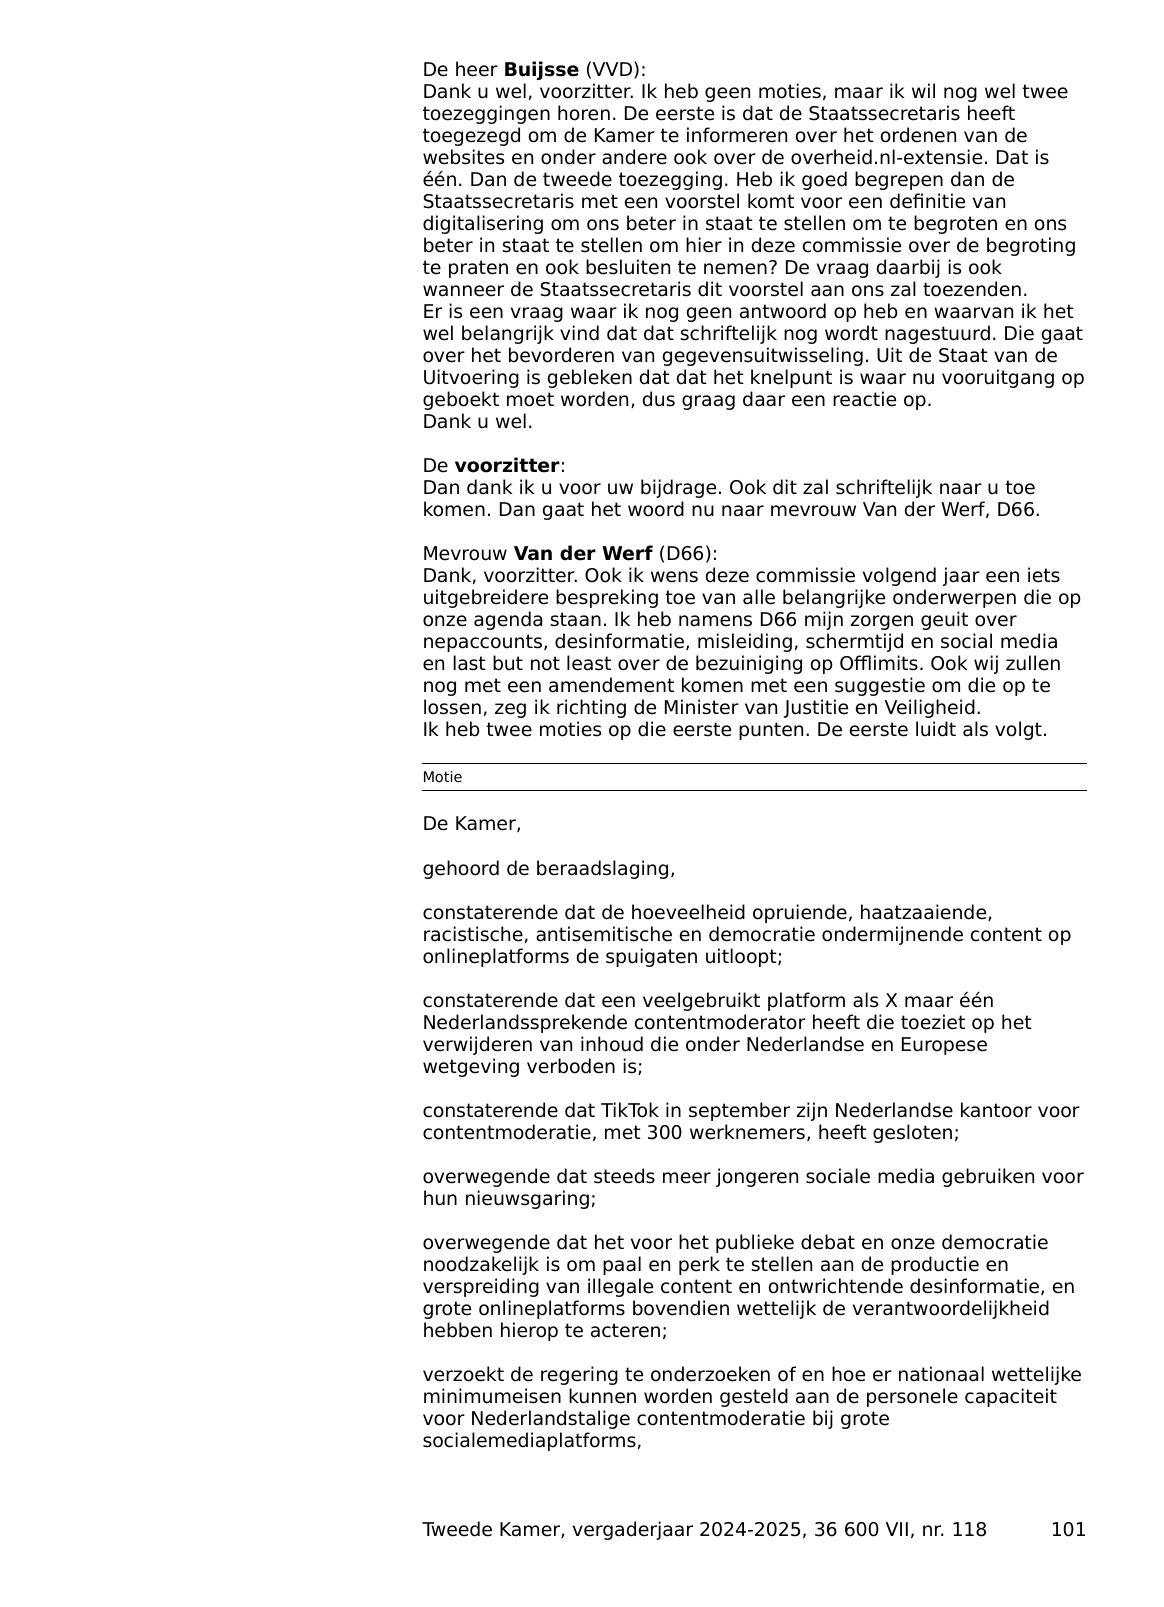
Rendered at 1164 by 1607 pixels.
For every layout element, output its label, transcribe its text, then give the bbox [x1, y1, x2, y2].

text constaterende dat TikTok in september zijn Nederlandse kantoor voor contentmoderatie, met 300 werknemers, heeft gesloten; [422, 1100, 1087, 1144]
text Ik heb twee moties op die eerste punten. De eerste luidt als volgt. [422, 719, 1087, 741]
text Dan dank ik u voor uw bijdrage. Ook dit zal schriftelijk naar u toe komen. Dan gaat het woord nu naar mevrouw Van der Werf, D66. [422, 477, 1087, 521]
table_header Motie [422, 764, 1087, 790]
text De voorzitter: [422, 455, 1087, 477]
text constaterende dat de hoeveelheid opruiende, haatzaaiende, racistische, antisemitische en democratie ondermijnende content op onlineplatforms de spuigaten uitloopt; [422, 902, 1087, 968]
text verzoekt de regering te onderzoeken of en hoe er nationaal wettelijke minimumeisen kunnen worden gesteld aan de personele capaciteit voor Nederlandstalige contentmoderatie bij grote socialemediaplatforms, [422, 1364, 1087, 1452]
text Dank u wel, voorzitter. Ik heb geen moties, maar ik wil nog wel twee toezeggingen horen. De eerste is dat de Staatssecretaris heeft toegezegd om de Kamer te informeren over het ordenen van de websites en onder andere ook over de overheid.nl-extensie. Dat is één. Dan de tweede toezegging. Heb ik goed begrepen dan de Staatssecretaris met een voorstel komt voor een definitie van digitalisering om ons beter in staat te stellen om te begroten en ons beter in staat te stellen om hier in deze commissie over de begroting te praten en ook besluiten te nemen? De vraag daarbij is ook wanneer de Staatssecretaris dit voorstel aan ons zal toezenden. [422, 81, 1087, 301]
text De Kamer, [422, 813, 1087, 835]
text Mevrouw Van der Werf (D66): [422, 543, 1087, 565]
text Er is een vraag waar ik nog geen antwoord op heb en waarvan ik het wel belangrijk vind dat dat schriftelijk nog wordt nagestuurd. Die gaat over het bevorderen van gegevensuitwisseling. Uit de Staat van de Uitvoering is gebleken dat dat het knelpunt is waar nu vooruitgang op geboekt moet worden, dus graag daar een reactie op. [422, 301, 1087, 411]
text overwegende dat het voor het publieke debat en onze democratie noodzakelijk is om paal en perk te stellen aan de productie en verspreiding van illegale content en ontwrichtende desinformatie, en grote onlineplatforms bovendien wettelijk de verantwoordelijkheid hebben hierop te acteren; [422, 1232, 1087, 1342]
text gehoord de beraadslaging, [422, 857, 1087, 879]
text Dank u wel. [422, 411, 1087, 433]
text overwegende dat steeds meer jongeren sociale media gebruiken voor hun nieuwsgaring; [422, 1166, 1087, 1210]
text constaterende dat een veelgebruikt platform als X maar één Nederlandssprekende contentmoderator heeft die toeziet op het verwijderen van inhoud die onder Nederlandse en Europese wetgeving verboden is; [422, 990, 1087, 1078]
text De heer Buijsse (VVD): [422, 59, 1087, 81]
text Dank, voorzitter. Ook ik wens deze commissie volgend jaar een iets uitgebreidere bespreking toe van alle belangrijke onderwerpen die op onze agenda staan. Ik heb namens D66 mijn zorgen geuit over nepaccounts, desinformatie, misleiding, schermtijd en social media en last but not least over de bezuiniging op Offlimits. Ook wij zullen nog met een amendement komen met een suggestie om die op te lossen, zeg ik richting de Minister van Justitie en Veiligheid. [422, 565, 1087, 719]
